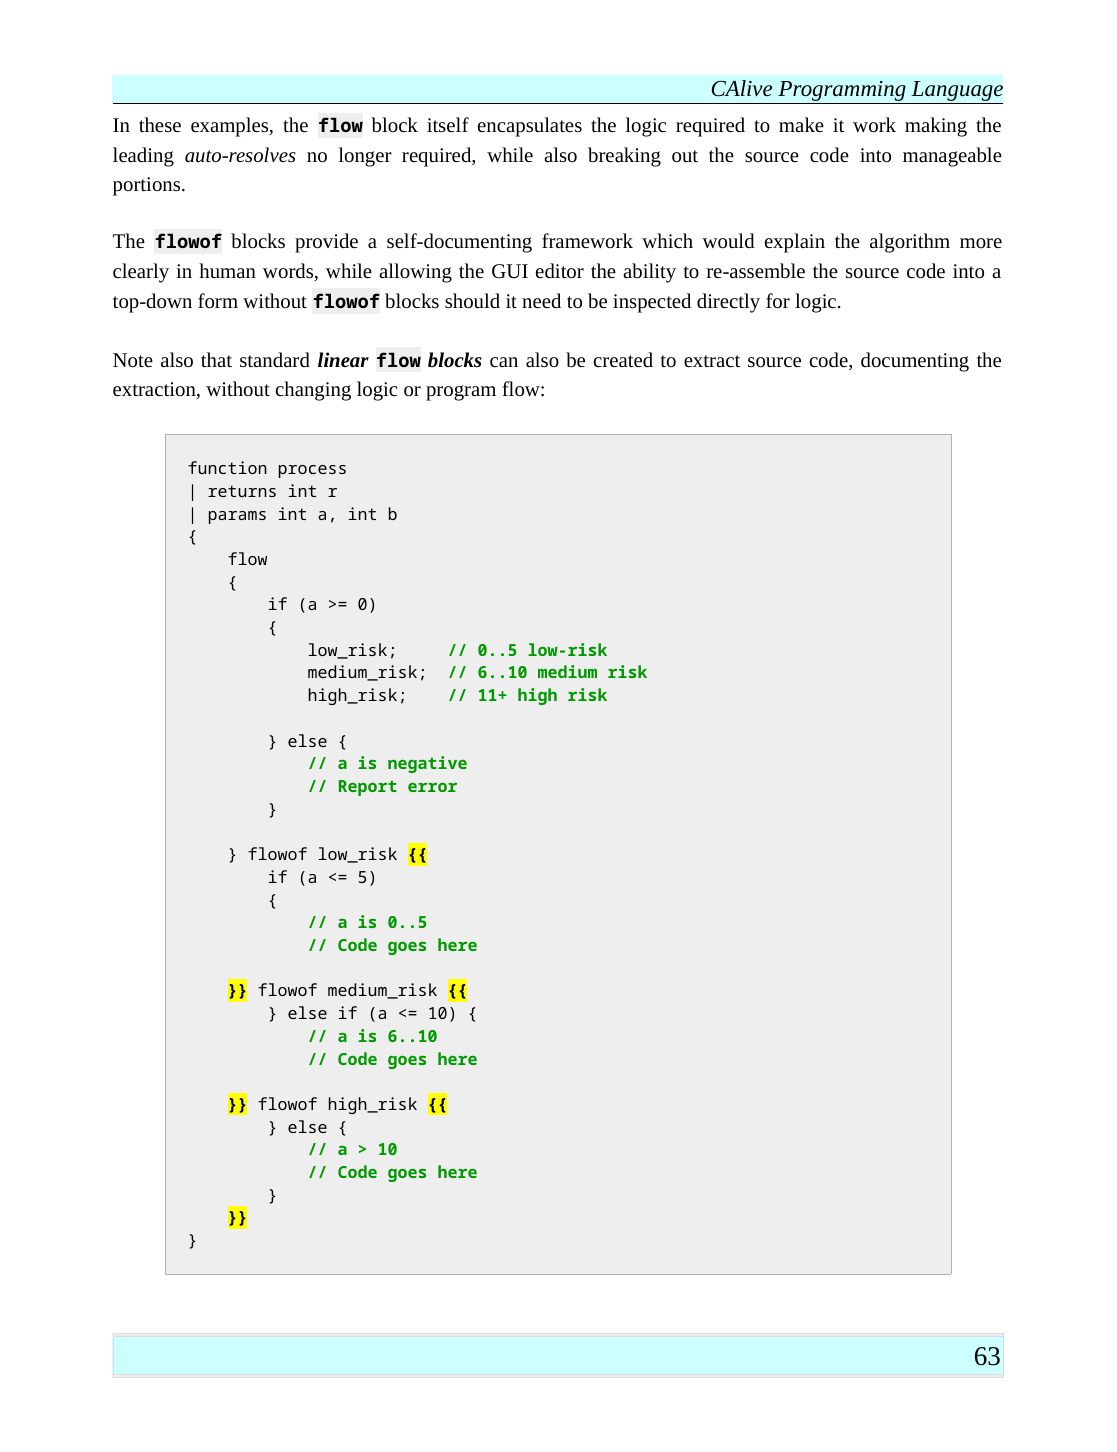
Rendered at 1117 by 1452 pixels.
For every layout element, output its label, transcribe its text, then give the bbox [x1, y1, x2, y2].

text function process | returns int r | params int a, int b { flow { if (a >= 0) { low_risk; // 0..5 low-risk medium_risk; // 6..10 medium risk high_risk; // 11+ high risk } else { // a is negative // Report error } } flowof low_risk {{ if (a <= 5) { // a is 0..5 // Code goes here }} flowof medium_risk {{ } else if (a <= 10) { // a is 6..10 // Code goes here }} flowof high_risk {{ } else { // a > 10 // Code goes here } }} } [166, 435, 951, 1274]
text In these examples, the flow block itself encapsulates the logic required to make it work making the leading auto-resolves no longer required, while also breaking out the source code into manageable portions. [112, 112, 1003, 196]
text Note also that standard linear flow blocks can also be created to extract source code, documenting the extraction, without changing logic or program flow: [112, 347, 1003, 401]
text The flowof blocks provide a self-documenting framework which would explain the algorithm more clearly in human words, while allowing the GUI editor the ability to re-assemble the source code into a top-down form without flowof blocks should it need to be inspected directly for logic. [112, 229, 1003, 314]
